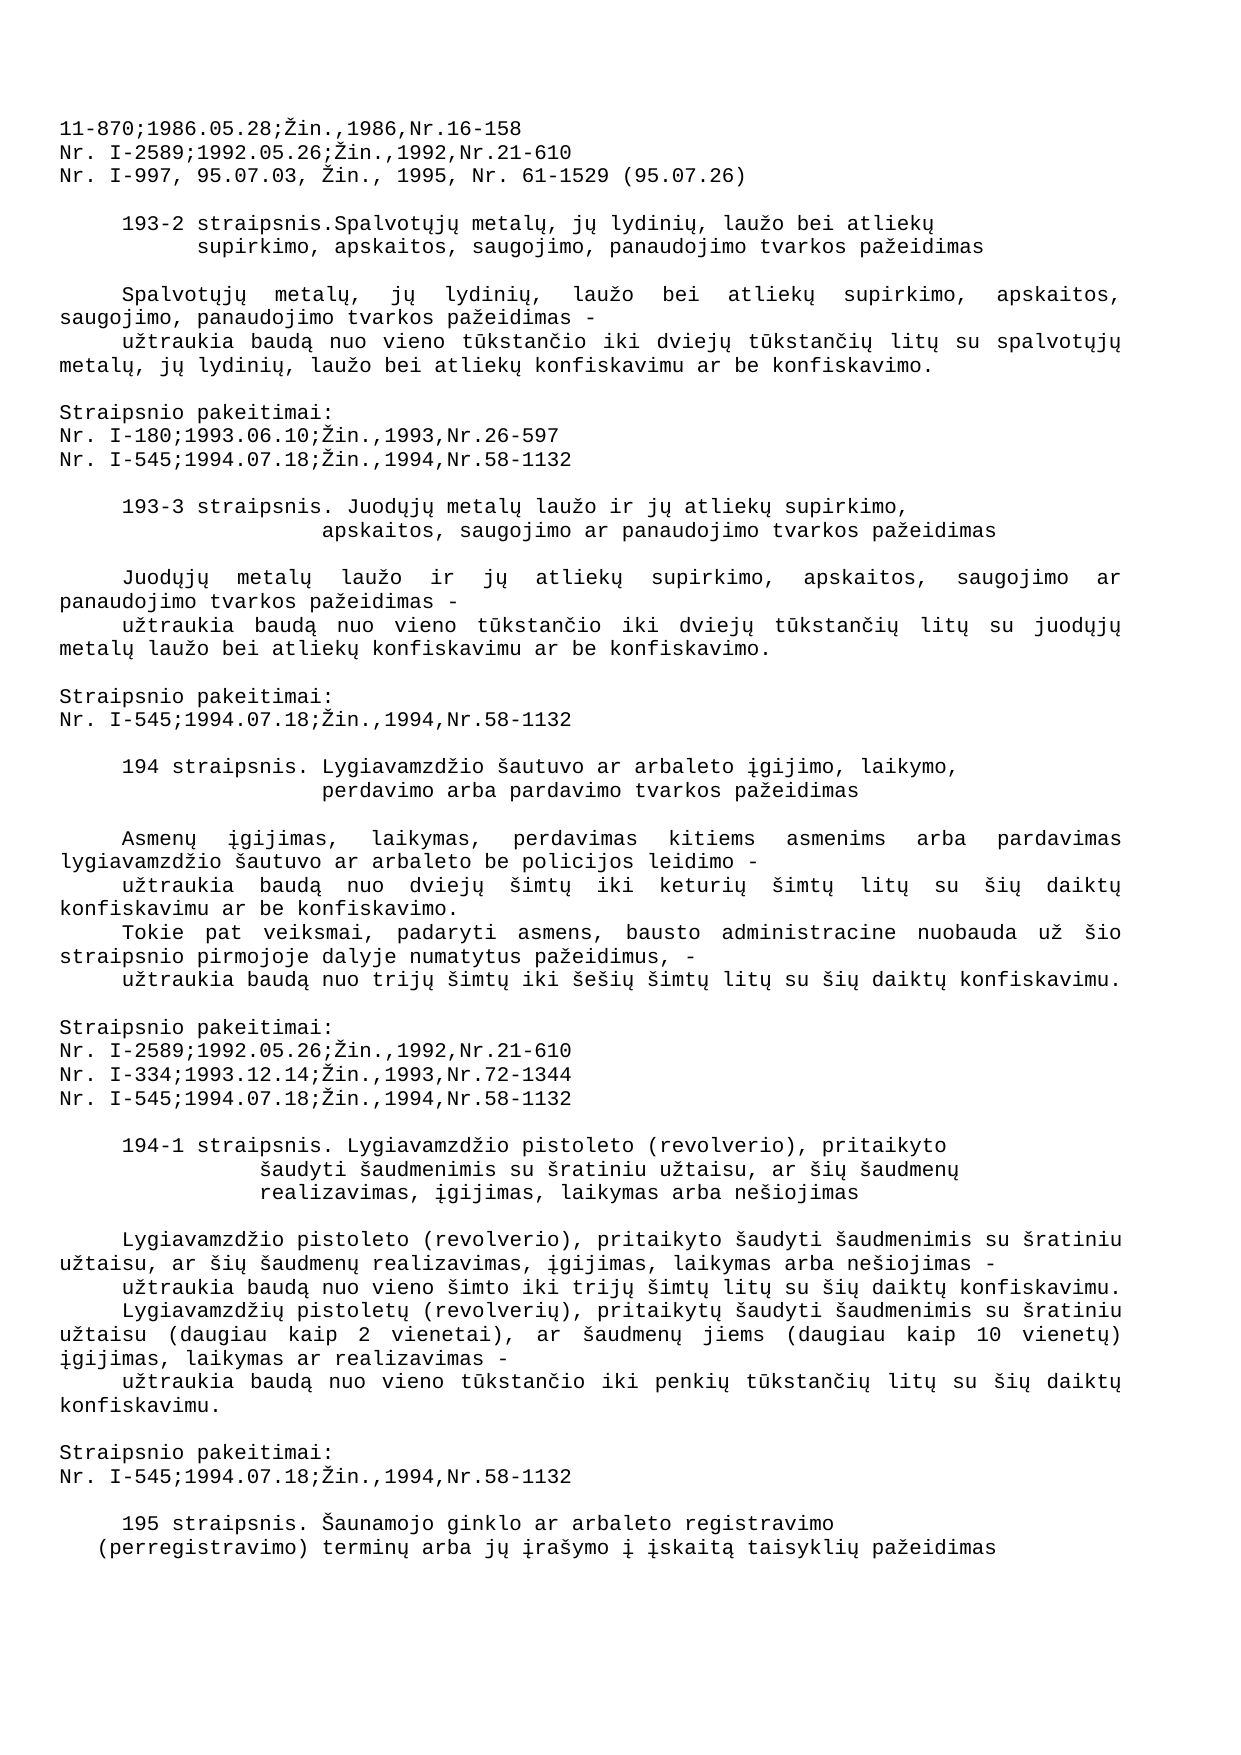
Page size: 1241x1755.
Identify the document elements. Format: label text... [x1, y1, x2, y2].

text Lygiavamzdžio pistoleto (revolverio), pritaikyto šaudyti šaudmenimis su šratiniu užtaisu, ar šių šaudmenų realizavimas, įgijimas, laikymas arba nešiojimas - [59, 1229, 1122, 1277]
text Straipsnio pakeitimai: [59, 402, 1122, 426]
text užtraukia baudą nuo trijų šimtų iki šešių šimtų litų su šių daiktų konfiskavimu. [59, 969, 1122, 993]
text Nr. I-2589;1992.05.26;Žin.,1992,Nr.21-610 [59, 1040, 1122, 1064]
text 11-870;1986.05.28;Žin.,1986,Nr.16-158 [59, 118, 1122, 142]
text 193-2 straipsnis.Spalvotųjų metalų, jų lydinių, laužo bei atliekų [59, 213, 1122, 236]
text Nr. I-997, 95.07.03, Žin., 1995, Nr. 61-1529 (95.07.26) [59, 165, 1122, 189]
text Juodųjų metalų laužo ir jų atliekų supirkimo, apskaitos, saugojimo ar panaudojimo tvarkos pažeidimas - [59, 567, 1122, 615]
text 194 straipsnis. Lygiavamzdžio šautuvo ar arbaleto įgijimo, laikymo, [59, 757, 1122, 780]
text užtraukia baudą nuo vieno tūkstančio iki dviejų tūkstančių litų su juodųjų metalų laužo bei atliekų konfiskavimu ar be konfiskavimo. [59, 615, 1122, 662]
text Nr. I-545;1994.07.18;Žin.,1994,Nr.58-1132 [59, 1466, 1122, 1489]
text Nr. I-334;1993.12.14;Žin.,1993,Nr.72-1344 [59, 1064, 1122, 1088]
text Lygiavamzdžių pistoletų (revolverių), pritaikytų šaudyti šaudmenimis su šratiniu užtaisu (daugiau kaip 2 vienetai), ar šaudmenų jiems (daugiau kaip 10 vienetų) įgijimas, laikymas ar realizavimas - [59, 1300, 1122, 1371]
text užtraukia baudą nuo dviejų šimtų iki keturių šimtų litų su šių daiktų konfiskavimu ar be konfiskavimo. [59, 875, 1122, 922]
text realizavimas, įgijimas, laikymas arba nešiojimas [59, 1182, 1122, 1206]
text supirkimo, apskaitos, saugojimo, panaudojimo tvarkos pažeidimas [59, 236, 1122, 260]
text 193-3 straipsnis. Juodųjų metalų laužo ir jų atliekų supirkimo, [59, 496, 1122, 520]
text Nr. I-545;1994.07.18;Žin.,1994,Nr.58-1132 [59, 1088, 1122, 1111]
text Straipsnio pakeitimai: [59, 1442, 1122, 1466]
text Tokie pat veiksmai, padaryti asmens, bausto administracine nuobauda už šio straipsnio pirmojoje dalyje numatytus pažeidimus, - [59, 922, 1122, 969]
text 195 straipsnis. Šaunamojo ginklo ar arbaleto registravimo [59, 1513, 1122, 1537]
text apskaitos, saugojimo ar panaudojimo tvarkos pažeidimas [59, 520, 1122, 544]
text (perregistravimo) terminų arba jų įrašymo į įskaitą taisyklių pažeidimas [59, 1537, 1122, 1561]
text Nr. I-545;1994.07.18;Žin.,1994,Nr.58-1132 [59, 449, 1122, 473]
text užtraukia baudą nuo vieno tūkstančio iki dviejų tūkstančių litų su spalvotųjų metalų, jų lydinių, laužo bei atliekų konfiskavimu ar be konfiskavimo. [59, 331, 1122, 378]
text 194-1 straipsnis. Lygiavamzdžio pistoleto (revolverio), pritaikyto [59, 1135, 1122, 1158]
text šaudyti šaudmenimis su šratiniu užtaisu, ar šių šaudmenų [59, 1158, 1122, 1182]
text Nr. I-180;1993.06.10;Žin.,1993,Nr.26-597 [59, 426, 1122, 449]
text perdavimo arba pardavimo tvarkos pažeidimas [59, 780, 1122, 804]
text užtraukia baudą nuo vieno tūkstančio iki penkių tūkstančių litų su šių daiktų konfiskavimu. [59, 1371, 1122, 1419]
text Asmenų įgijimas, laikymas, perdavimas kitiems asmenims arba pardavimas lygiavamzdžio šautuvo ar arbaleto be policijos leidimo - [59, 827, 1122, 875]
text Nr. I-2589;1992.05.26;Žin.,1992,Nr.21-610 [59, 142, 1122, 165]
text Straipsnio pakeitimai: [59, 1017, 1122, 1040]
text Nr. I-545;1994.07.18;Žin.,1994,Nr.58-1132 [59, 709, 1122, 733]
text Spalvotųjų metalų, jų lydinių, laužo bei atliekų supirkimo, apskaitos, saugojimo, panaudojimo tvarkos pažeidimas - [59, 284, 1122, 331]
text užtraukia baudą nuo vieno šimto iki trijų šimtų litų su šių daiktų konfiskavimu. [59, 1277, 1122, 1300]
text Straipsnio pakeitimai: [59, 686, 1122, 709]
